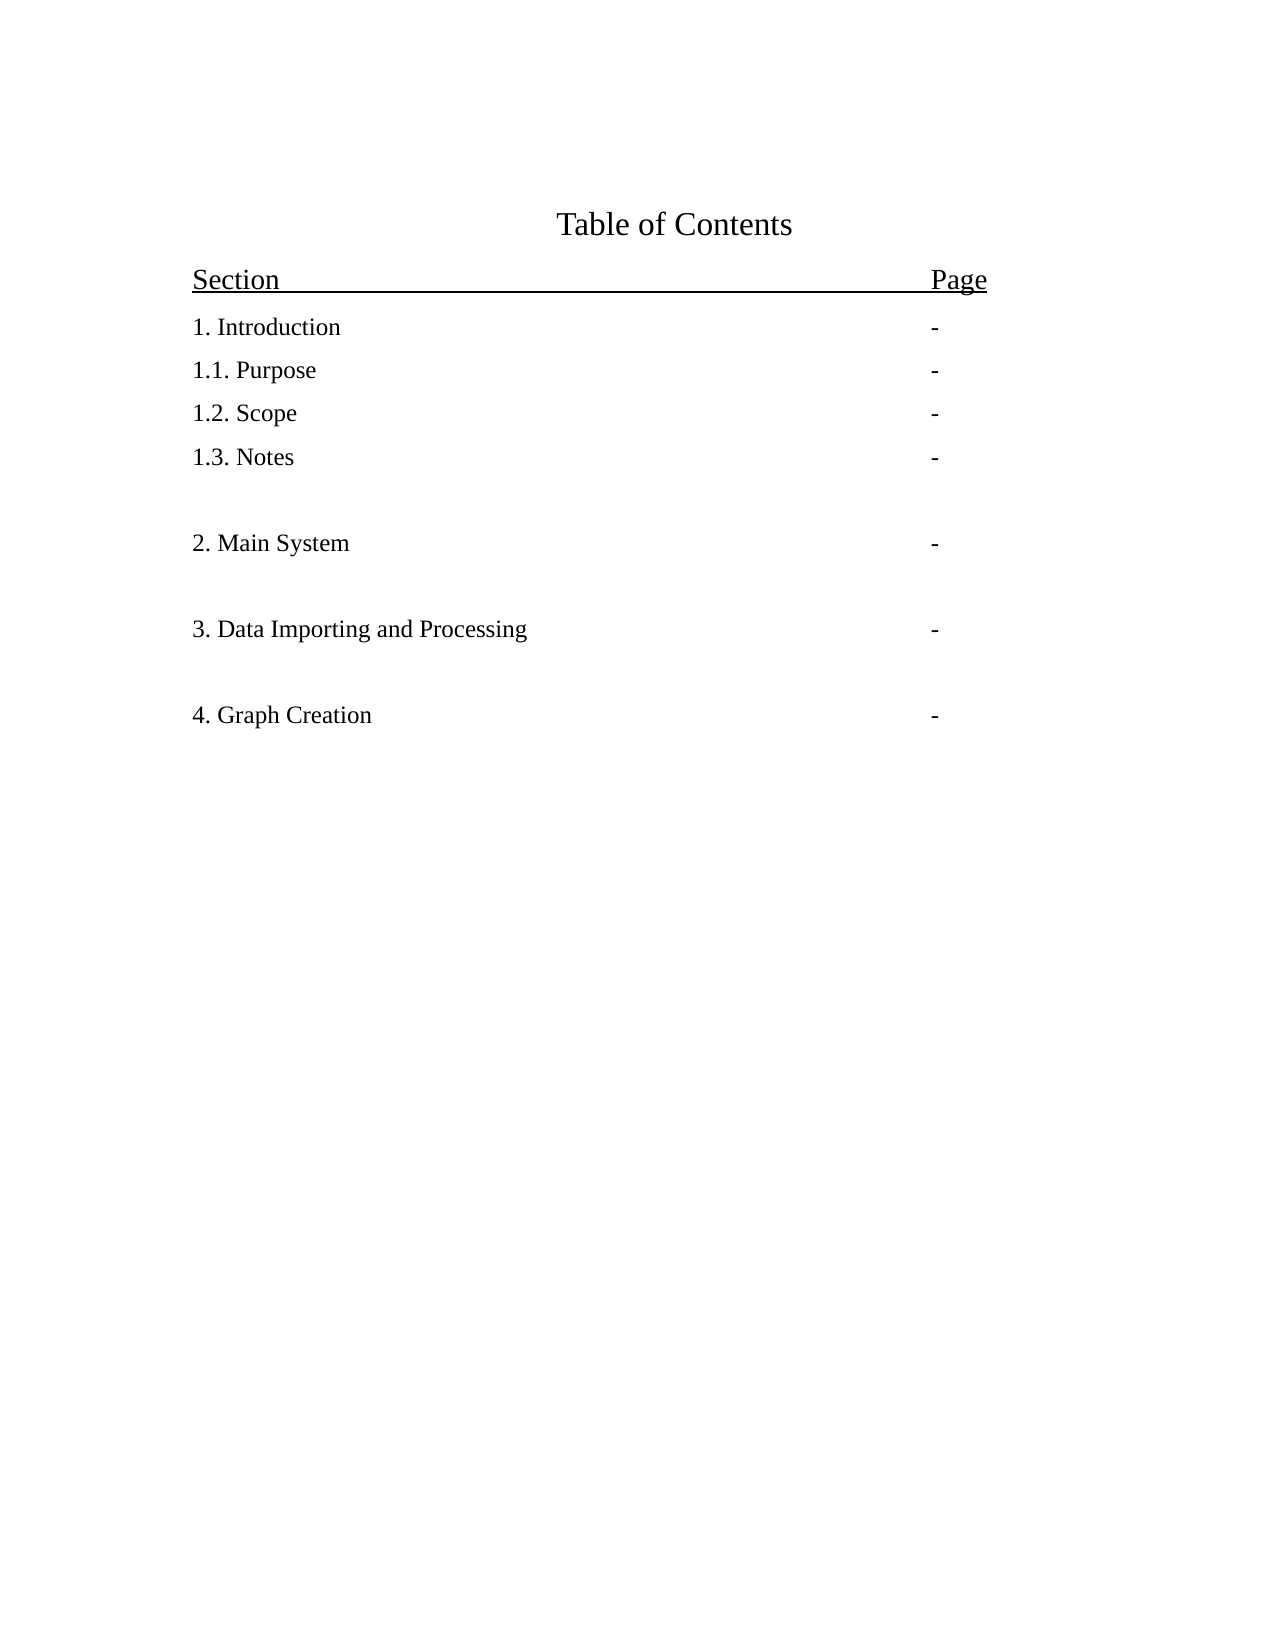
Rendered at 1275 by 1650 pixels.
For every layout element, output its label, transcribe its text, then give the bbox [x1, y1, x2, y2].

text 3. Data Importing and Processing - [118, 614, 1157, 643]
text 4. Graph Creation - [118, 700, 1157, 729]
text 1.2. Scope - [118, 398, 1157, 427]
text 2. Main System - [118, 528, 1157, 557]
text Table of Contents [118, 204, 1157, 243]
text 1. Introduction - [118, 312, 1157, 341]
text 1.1. Purpose - [118, 355, 1157, 384]
text 1.3. Notes - [118, 442, 1157, 470]
text Section Page [118, 262, 1157, 295]
